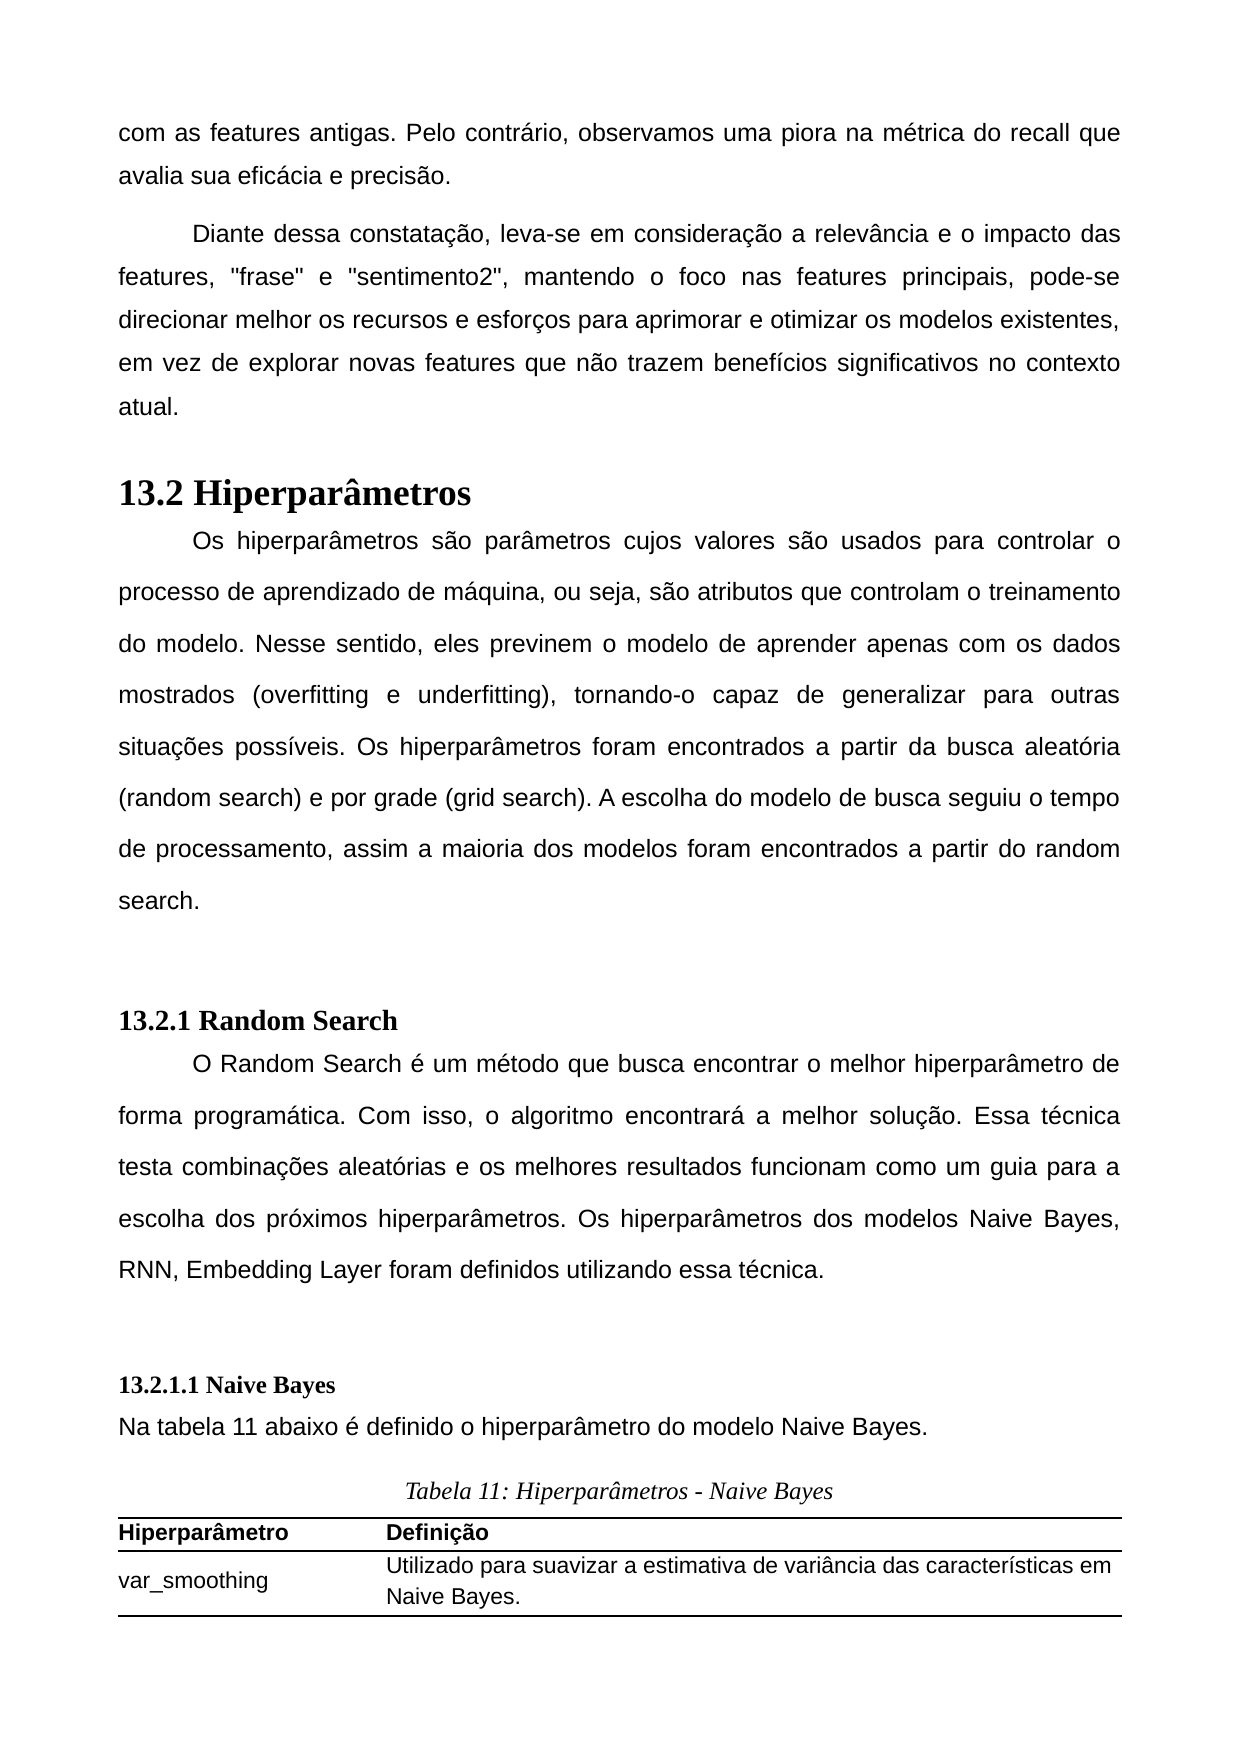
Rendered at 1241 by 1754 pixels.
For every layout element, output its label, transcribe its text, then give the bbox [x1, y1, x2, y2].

table_header Hiperparâmetro [118, 1519, 386, 1550]
text O Random Search é um método que busca encontrar o melhor hiperparâmetro de forma programática. Com isso, o algoritmo encontrará a melhor solução. Essa técnica testa combinações aleatórias e os melhores resultados funcionam como um guia para a escolha dos próximos hiperparâmetros. Os hiperparâmetros dos modelos Naive Bayes, RNN, Embedding Layer foram definidos utilizando essa técnica. [118, 1049, 1122, 1284]
text Na tabela 11 abaixo é definido o hiperparâmetro do modelo Naive Bayes. [118, 1412, 1122, 1441]
subtitle 13.2.1 Random Search [118, 1003, 1122, 1037]
table_cell Utilizado para suavizar a estimativa de variância das características em Naive Bayes. [386, 1552, 1122, 1615]
text com as features antigas. Pelo contrário, observamos uma piora na métrica do recall que avalia sua eficácia e precisão. [118, 118, 1122, 190]
table_header Definição [386, 1519, 1122, 1550]
table_cell var_smoothing [118, 1552, 386, 1615]
subtitle 13.2 Hiperparâmetros [118, 470, 1122, 513]
subtitle 13.2.1.1 Naive Bayes [118, 1371, 1122, 1399]
text Os hiperparâmetros são parâmetros cujos valores são usados para controlar o processo de aprendizado de máquina, ou seja, são atributos que controlam o treinamento do modelo. Nesse sentido, eles previnem o modelo de aprender apenas com os dados mostrados (overfitting e underfitting), tornando-o capaz de generalizar para outras situações possíveis. Os hiperparâmetros foram encontrados a partir da busca aleatória (random search) e por grade (grid search). A escolha do modelo de busca seguiu o tempo de processamento, assim a maioria dos modelos foram encontrados a partir do random search. [118, 526, 1122, 914]
text Diante dessa constatação, leva-se em consideração a relevância e o impacto das features, "frase" e "sentimento2", mantendo o foco nas features principais, pode-se direcionar melhor os recursos e esforços para aprimorar e otimizar os modelos existentes, em vez de explorar novas features que não trazem benefícios significativos no contexto atual. [118, 219, 1122, 420]
text Tabela 11: Hiperparâmetros - Naive Bayes [118, 1476, 1122, 1504]
